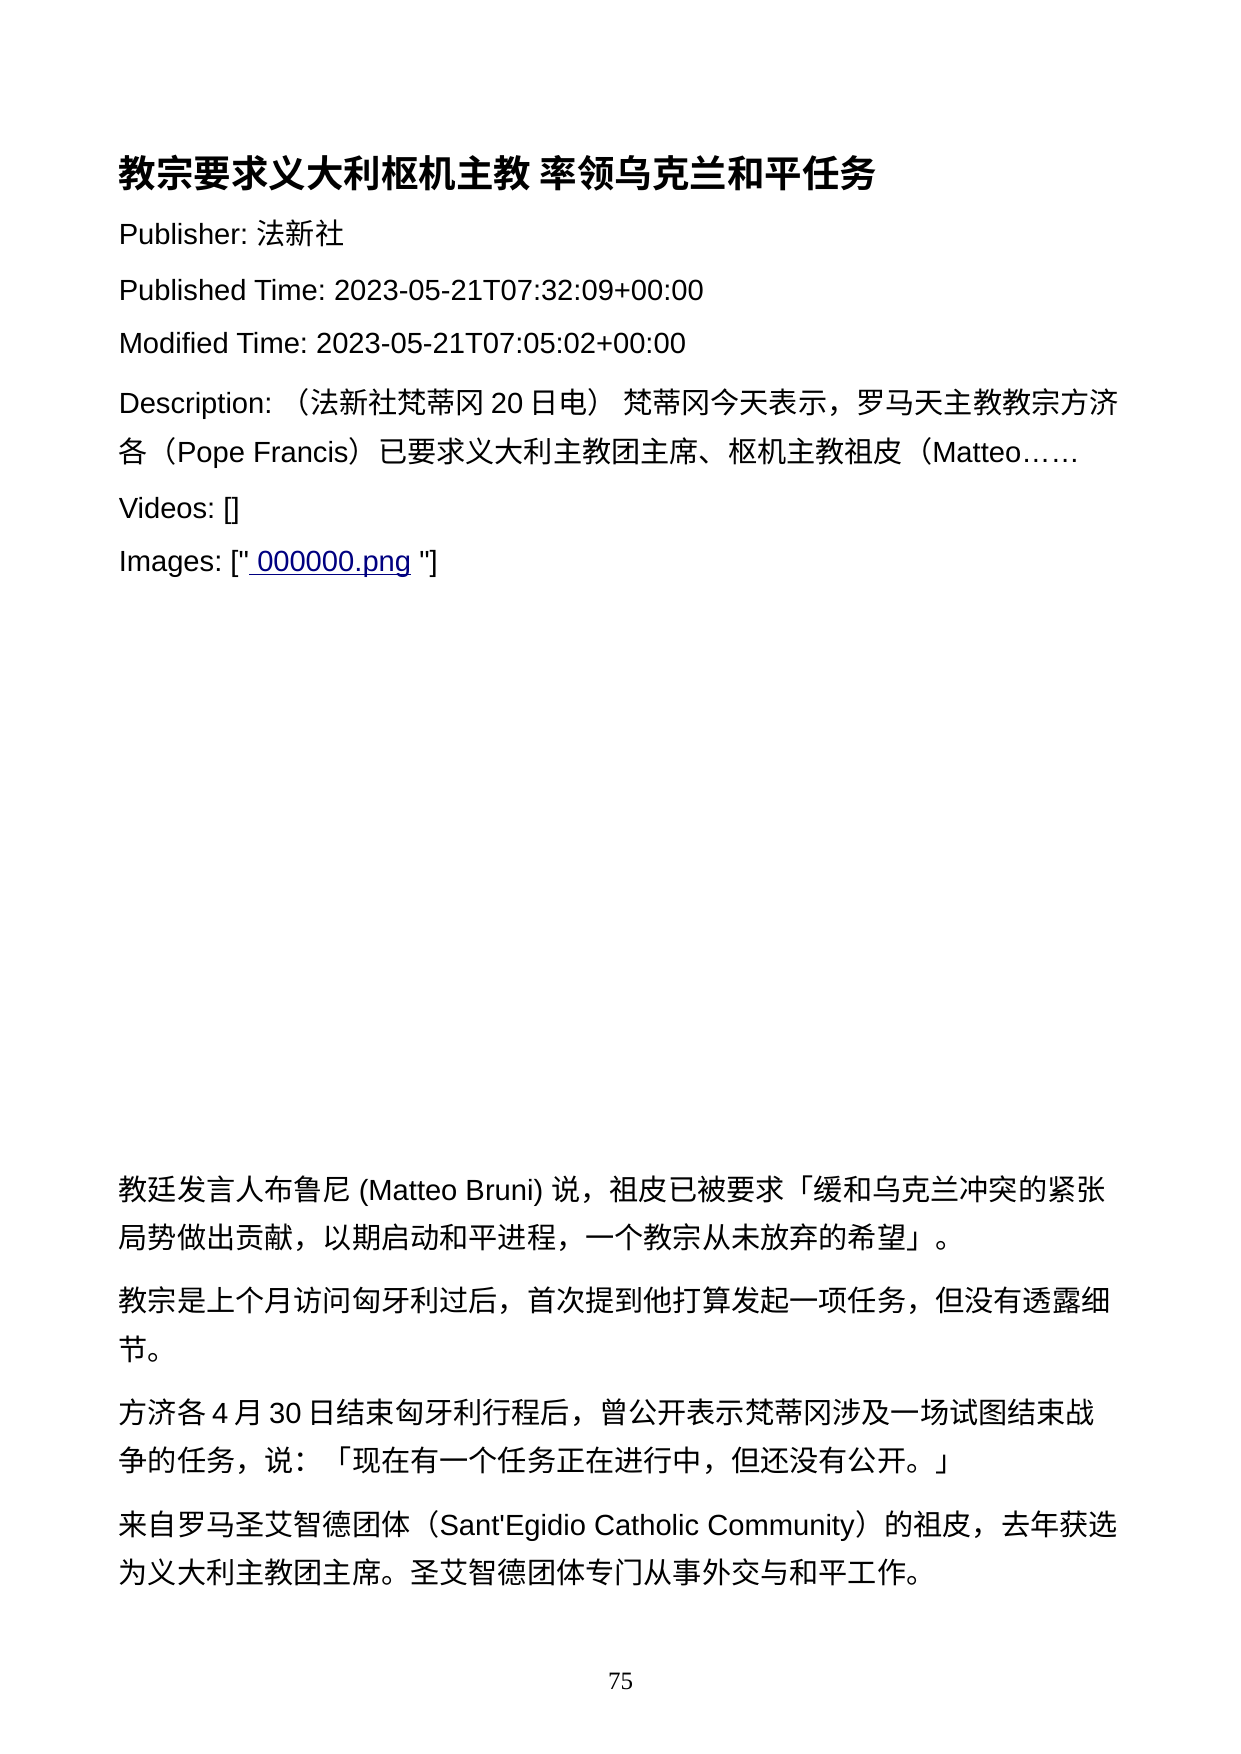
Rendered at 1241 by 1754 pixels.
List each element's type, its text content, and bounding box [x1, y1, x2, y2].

text 教廷发言人布鲁尼 (Matteo Bruni) 说，祖皮已被要求「缓和乌克兰冲突的紧张局势做出贡献，以期启动和平进程，一个教宗从未放弃的希望」。 [118, 1166, 1122, 1257]
text Videos: [] [118, 491, 1122, 525]
text Description: （法新社梵蒂冈20日电） 梵蒂冈今天表示，罗马天主教教宗方济各（Pope Francis）已要求义大利主教团主席、枢机主教祖皮（Matteo…… [118, 380, 1122, 471]
text Images: [" 000000.png "] [118, 544, 1122, 578]
text Published Time: 2023-05-21T07:32:09+00:00 [118, 273, 1122, 307]
subtitle 教宗要求义大利枢机主教 率领乌克兰和平任务 [118, 143, 1122, 198]
text Modified Time: 2023-05-21T07:05:02+00:00 [118, 327, 1122, 360]
text Publisher: 法新社 [118, 210, 1122, 253]
text 教宗是上个月访问匈牙利过后，首次提到他打算发起一项任务，但没有透露细节。 [118, 1278, 1122, 1368]
text 方济各4月30日结束匈牙利行程后，曾公开表示梵蒂冈涉及一场试图结束战争的任务，说：「现在有一个任务正在进行中，但还没有公开。」 [118, 1389, 1122, 1480]
text 来自罗马圣艾智德团体（Sant'Egidio Catholic Community）的祖皮，去年获选为义大利主教团主席。圣艾智德团体专门从事外交与和平工作。 [118, 1501, 1122, 1592]
